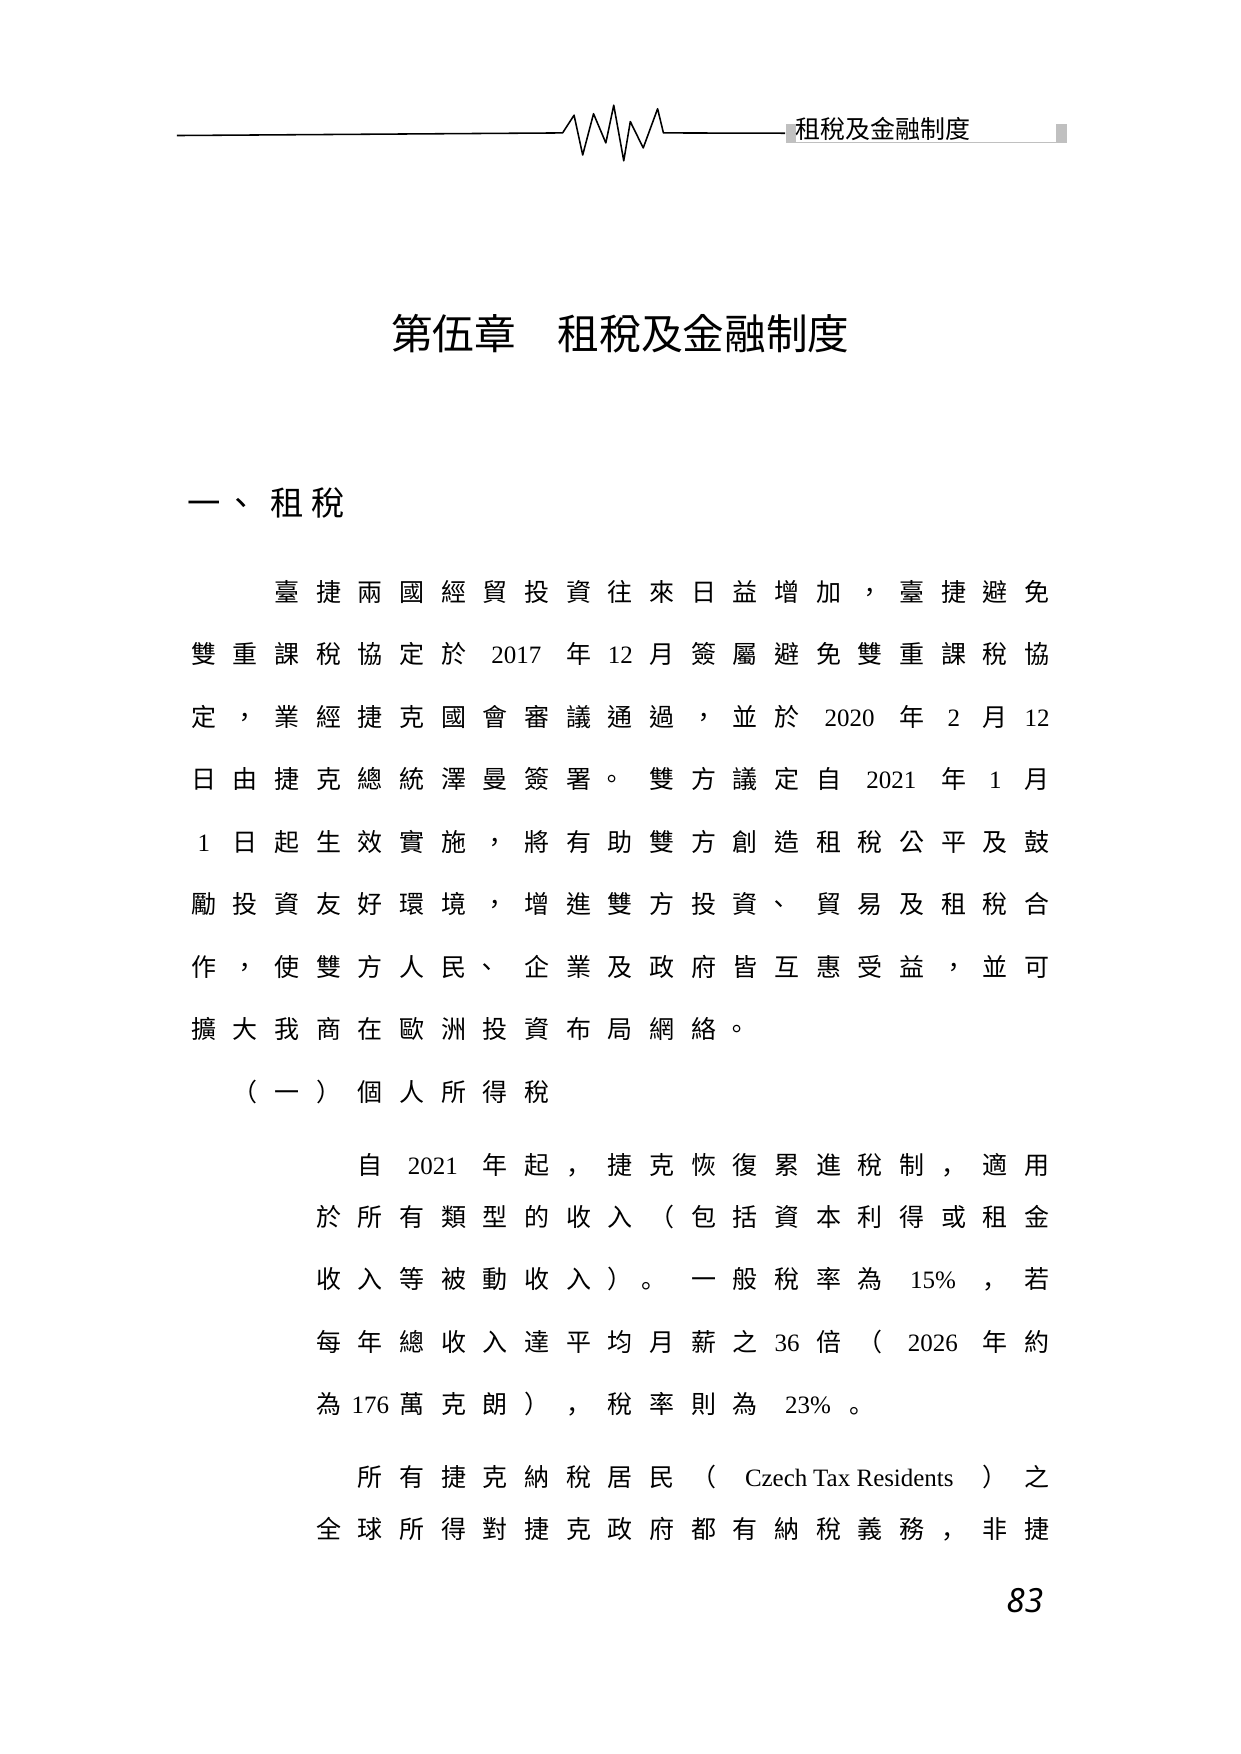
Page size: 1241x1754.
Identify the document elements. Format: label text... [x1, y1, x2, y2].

text 自2021年起，捷克恢復累進稅制，適用於所有類型的收入（包括資本利得或租金收入等被動收入）。一般稅率為15%，若每年總收入達平均月薪之36倍（2026年約為176萬克朗），稅率則為23%。 [281, 1111, 1058, 1424]
text 所有捷克納稅居民（Czech Tax Residents）之全球所得對捷克政府都有納稅義務，非捷 [281, 1424, 1058, 1549]
text 臺捷兩國經貿投資往來日益增加，臺捷避免雙重課稅協定於2017年12月簽屬避免雙重課稅協定，業經捷克國會審議通過，並於2020年2月12日由捷克總統澤曼簽署。雙方議定自2021年1月1日起生效實施，將有助雙方創造租稅公平及鼓勵投資友好環境，增進雙方投資、貿易及租稅合作，使雙方人民、企業及政府皆互惠受益，並可擴大我商在歐洲投資布局網絡。 [183, 549, 1058, 1049]
text 第伍章 租稅及金融制度 [183, 290, 1058, 352]
text 一、租稅 [183, 459, 1058, 522]
text （一）個人所得稅 [207, 1049, 1058, 1111]
